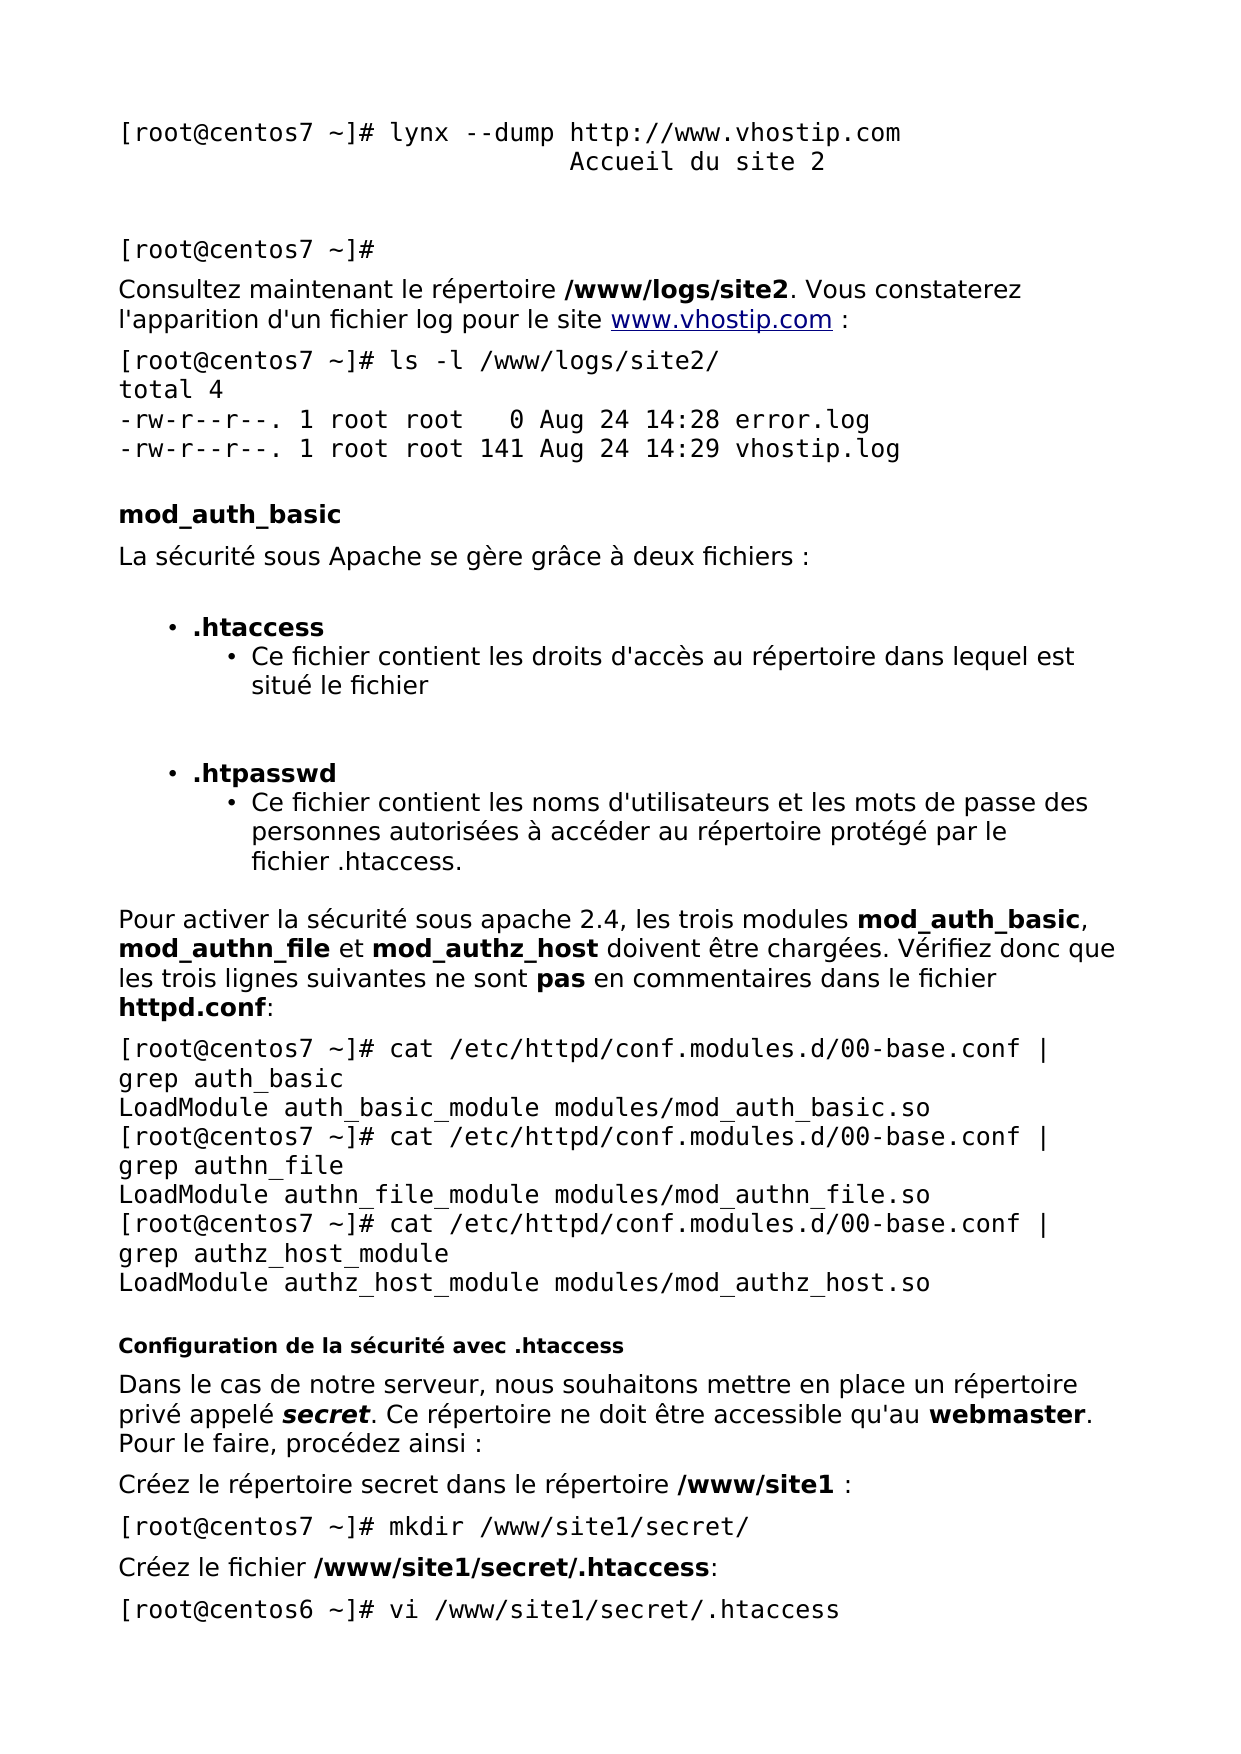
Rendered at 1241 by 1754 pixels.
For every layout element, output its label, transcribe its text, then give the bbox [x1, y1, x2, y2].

list .htpasswd [177, 759, 1122, 788]
text Pour activer la sécurité sous apache 2.4, les trois modules mod_auth_basic, mod_authn_file et mod_authz_host doivent être chargées. Vérifiez donc que les trois lignes suivantes ne sont pas en commentaires dans le fichier httpd.conf: [118, 905, 1122, 1022]
list Ce fichier contient les noms d'utilisateurs et les mots de passe des personnes autorisées à accéder au répertoire protégé par le fichier .htaccess. [236, 788, 1122, 876]
text [root@centos6 ~]# vi /www/site1/secret/.htaccess [118, 1595, 1122, 1624]
text La sécurité sous Apache se gère grâce à deux fichiers : [118, 542, 1122, 571]
text [root@centos7 ~]# mkdir /www/site1/secret/ [118, 1512, 1122, 1541]
subtitle Configuration de la sécurité avec .htaccess [118, 1334, 1122, 1358]
text Créez le répertoire secret dans le répertoire /www/site1 : [118, 1471, 1122, 1500]
text [root@centos7 ~]# cat /etc/httpd/conf.modules.d/00-base.conf | grep auth_basic LoadModule auth_basic_module modules/mod_auth_basic.so [root@centos7 ~]# cat /etc/httpd/conf.modules.d/00-base.conf | grep authn_file LoadModule authn_file_module modules/mod_authn_file.so [root@centos7 ~]# cat /etc/httpd/conf.modules.d/00-base.conf | grep authz_host_module LoadModule authz_host_module modules/mod_authz_host.so [118, 1034, 1122, 1297]
list .htaccess [177, 613, 1122, 642]
subtitle mod_auth_basic [118, 500, 1122, 529]
text [root@centos7 ~]# ls -l /www/logs/site2/ total 4 -rw-r--r--. 1 root root 0 Aug 24 14:28 error.log -rw-r--r--. 1 root root 141 Aug 24 14:29 vhostip.log [118, 347, 1122, 463]
text Dans le cas de notre serveur, nous souhaitons mettre en place un répertoire privé appelé secret. Ce répertoire ne doit être accessible qu'au webmaster. Pour le faire, procédez ainsi : [118, 1371, 1122, 1458]
text Consultez maintenant le répertoire /www/logs/site2. Vous constaterez l'apparition d'un fichier log pour le site www.vhostip.com : [118, 276, 1122, 334]
list Ce fichier contient les droits d'accès au répertoire dans lequel est situé le fichier [236, 642, 1122, 700]
text [root@centos7 ~]# lynx --dump http://www.vhostip.com Accueil du site 2 [root@centos7 ~]# [118, 118, 1122, 264]
text Créez le fichier /www/site1/secret/.htaccess: [118, 1553, 1122, 1582]
